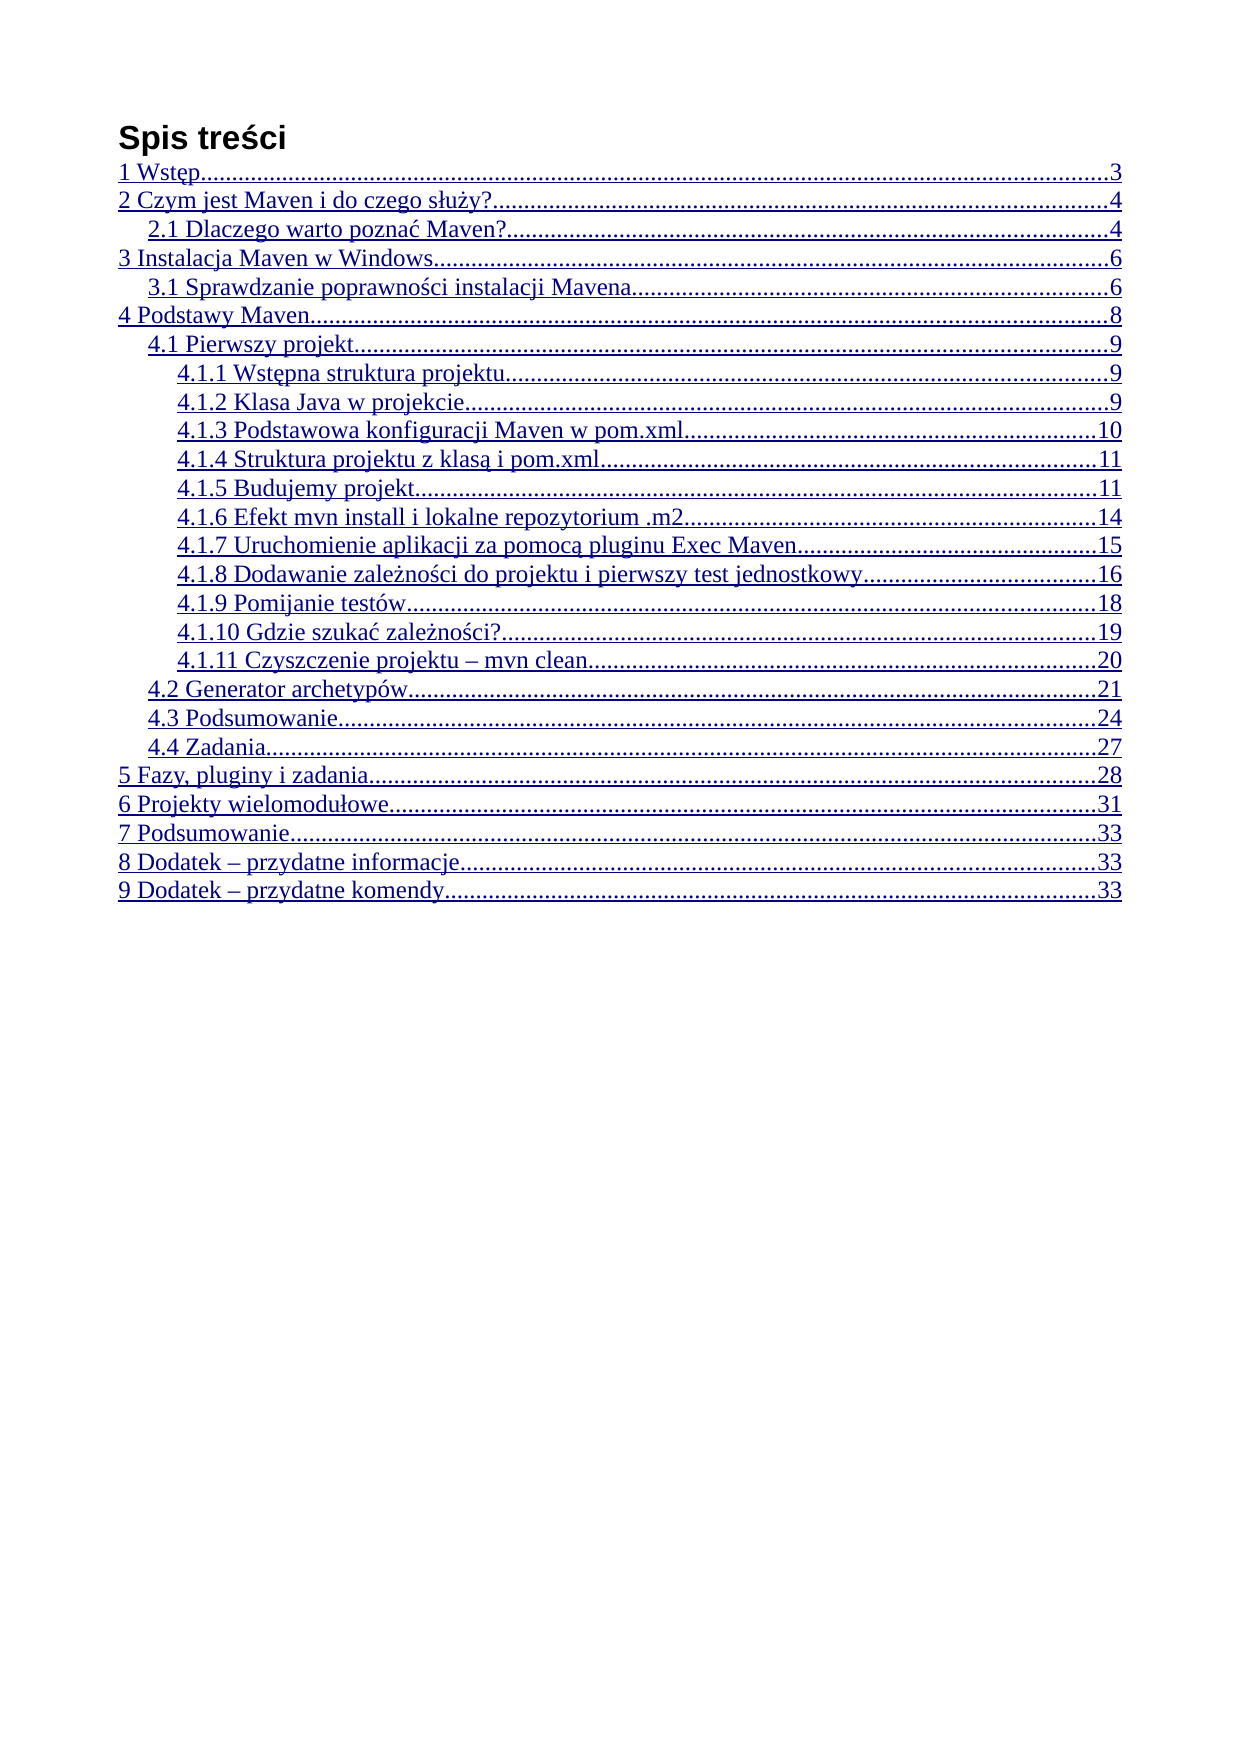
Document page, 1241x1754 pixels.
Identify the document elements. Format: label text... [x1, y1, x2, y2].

text 4.1.1 Wstępna struktura projektu 9 [177, 358, 1122, 383]
text 4.4 Zadania 27 [148, 732, 1122, 757]
text 4.1.3 Podstawowa konfiguracji Maven w pom.xml 10 [177, 415, 1122, 440]
text 2.1 Dlaczego warto poznać Maven? 4 [148, 214, 1122, 239]
text 1 Wstęp 3 [118, 157, 1122, 182]
text 8 Dodatek – przydatne informacje 33 [118, 847, 1122, 872]
text 4.1.9 Pomijanie testów 18 [177, 588, 1122, 613]
text 3 Instalacja Maven w Windows 6 [118, 243, 1122, 268]
text 4 Podstawy Maven 8 [118, 300, 1122, 325]
text 6 Projekty wielomodułowe 31 [118, 789, 1122, 814]
text 5 Fazy, pluginy i zadania 28 [118, 760, 1122, 785]
text 4.1.2 Klasa Java w projekcie 9 [177, 387, 1122, 412]
text 4.1.6 Efekt mvn install i lokalne repozytorium .m2 14 [177, 502, 1122, 527]
text 2 Czym jest Maven i do czego służy? 4 [118, 185, 1122, 210]
text 4.2 Generator archetypów 21 [148, 674, 1122, 699]
text 4.1.8 Dodawanie zależności do projektu i pierwszy test jednostkowy 16 [177, 559, 1122, 584]
text 4.1.10 Gdzie szukać zależności? 19 [177, 617, 1122, 642]
text 4.1.7 Uruchomienie aplikacji za pomocą pluginu Exec Maven 15 [177, 530, 1122, 555]
text 4.1 Pierwszy projekt 9 [148, 329, 1122, 354]
subtitle Spis treści [118, 118, 1122, 157]
text 4.1.11 Czyszczenie projektu – mvn clean 20 [177, 645, 1122, 670]
text 7 Podsumowanie 33 [118, 818, 1122, 843]
text 4.1.4 Struktura projektu z klasą i pom.xml 11 [177, 444, 1122, 469]
text 4.1.5 Budujemy projekt 11 [177, 473, 1122, 498]
text 3.1 Sprawdzanie poprawności instalacji Mavena 6 [148, 272, 1122, 297]
text 4.3 Podsumowanie 24 [148, 703, 1122, 728]
text 9 Dodatek – przydatne komendy 33 [118, 875, 1122, 900]
